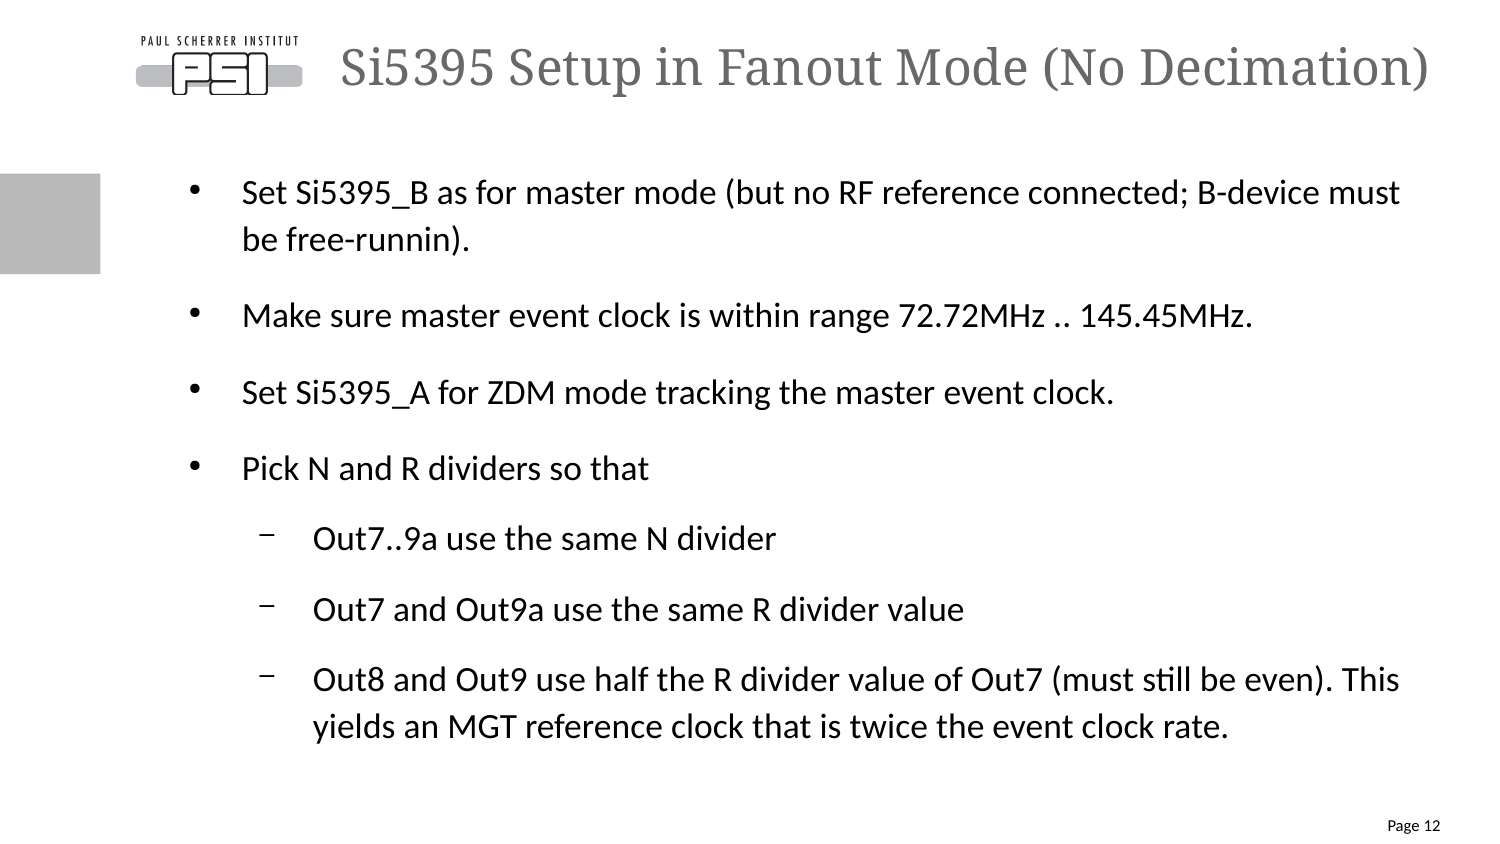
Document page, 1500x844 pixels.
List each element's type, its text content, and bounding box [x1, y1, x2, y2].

title Si5395 Setup in Fanout Mode (No Decimation) [340, 35, 1442, 98]
list Set Si5395_B as for master mode (but no RF reference connected; B-device must be free-runnin). Make sure master event clock is within range 72.72MHz .. 145.45MHz. Set Si5395_A for ZDM mode tracking the master event clock. Pick N and R dividers so that Out7..9a use the same N divider Out7 and Out9a use the same R divider value Out8 and Out9 use half the R divider value of Out7 (must still be even). This yields an MGT reference clock that is twice the event clock rate. [171, 165, 1442, 741]
slide_number Page <number> [1346, 814, 1441, 840]
